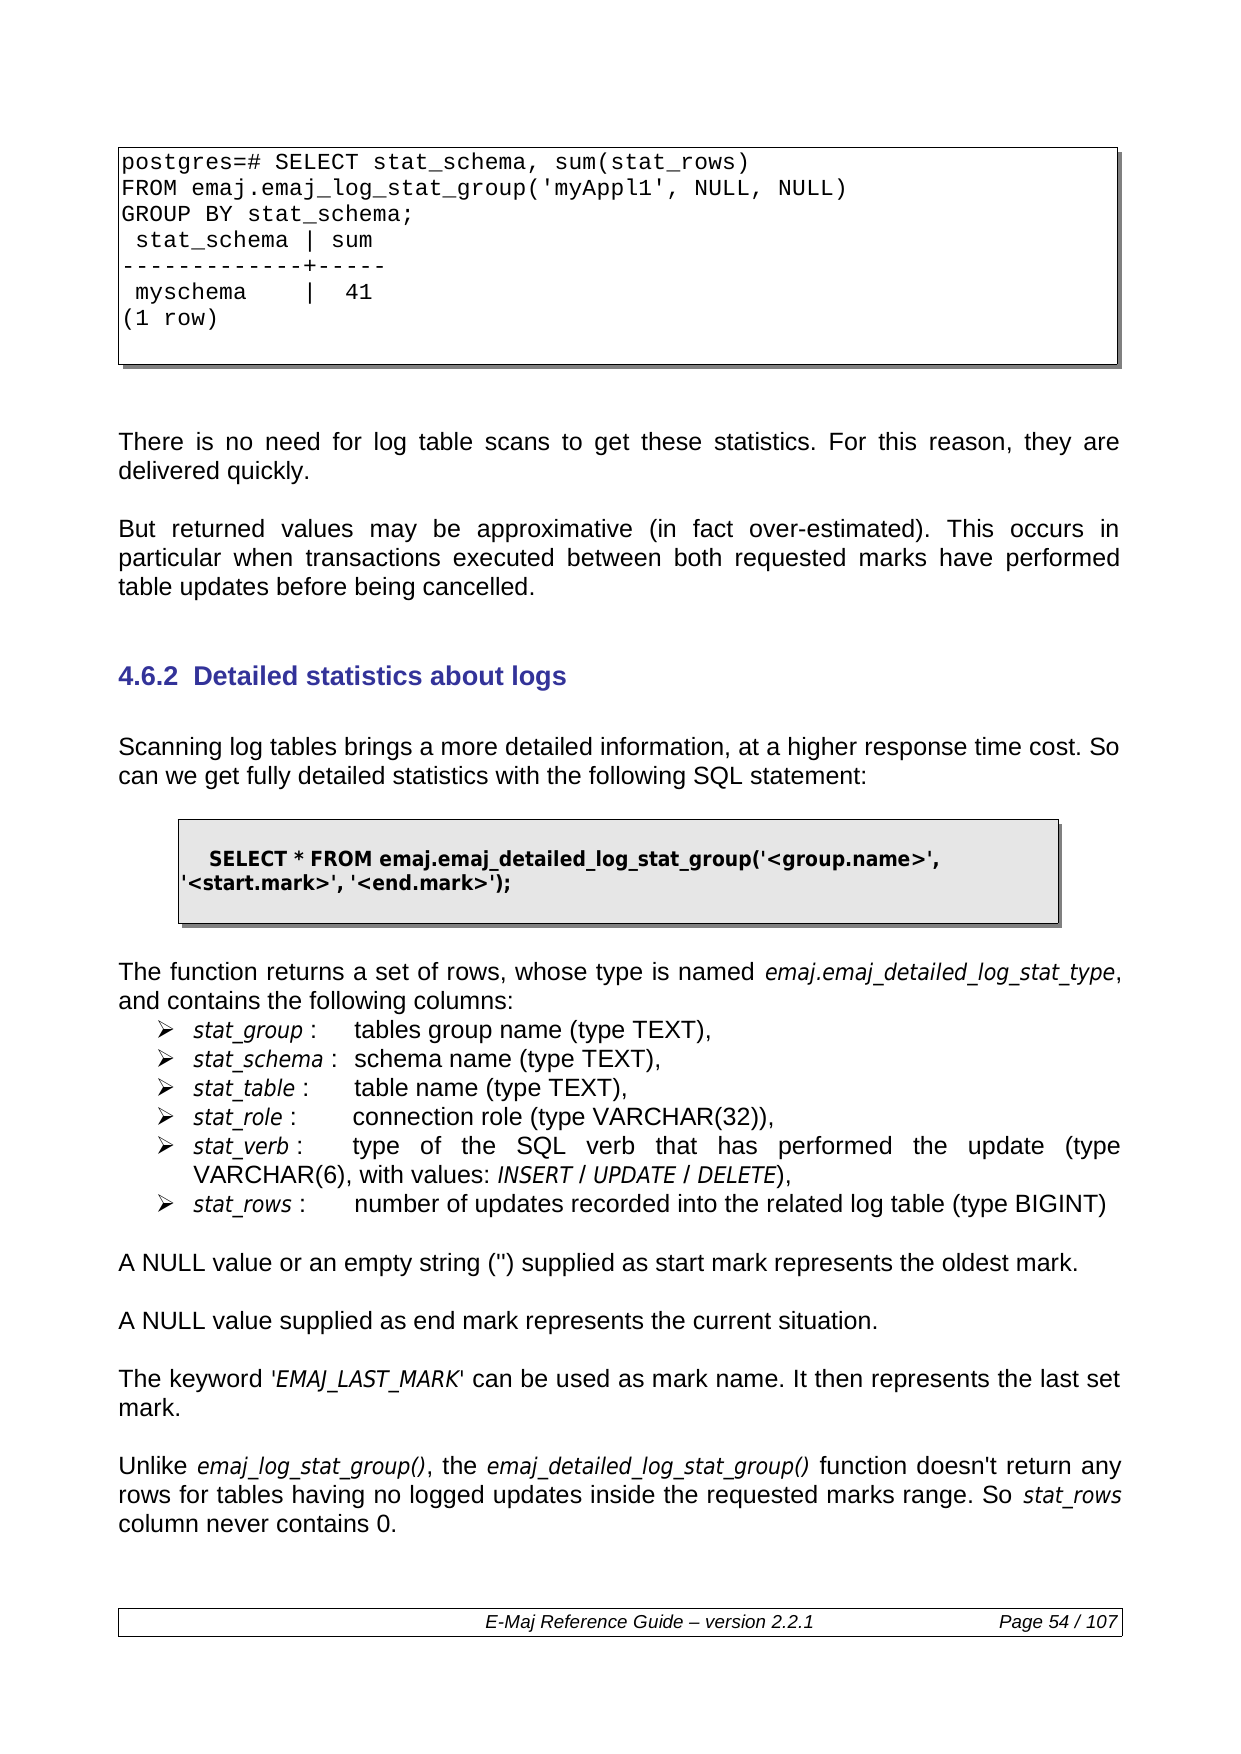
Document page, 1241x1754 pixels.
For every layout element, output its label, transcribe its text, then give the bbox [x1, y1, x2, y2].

text There is no need for log table scans to get these statistics. For this reason, they are delivered quickly. [118, 427, 1122, 485]
list stat_role : connection role (type VARCHAR(32)), [156, 1102, 1122, 1131]
text GROUP BY stat_schema; [119, 199, 1117, 225]
text The keyword 'EMAJ_LAST_MARK' can be used as mark name. It then represents the last set mark. [118, 1364, 1122, 1422]
text But returned values may be approximative (in fact over-estimated). This occurs in particular when transactions executed between both requested marks have performed table updates before being cancelled. [118, 514, 1122, 601]
text A NULL value or an empty string ('') supplied as start mark represents the oldest mark. [118, 1218, 1122, 1277]
list stat_schema : schema name (type TEXT), [156, 1044, 1122, 1073]
list stat_group : tables group name (type TEXT), [156, 1015, 1122, 1044]
text (1 row) [119, 303, 1117, 332]
text stat_schema | sum [119, 225, 1117, 251]
text SELECT * FROM emaj.emaj_detailed_log_stat_group('<group.name>', '<start.mark>', '<end.mark>'); [179, 844, 1058, 893]
text Unlike emaj_log_stat_group(), the emaj_detailed_log_stat_group() function doesn't return any rows for tables having no logged updates inside the requested marks range. So stat_rows column never contains 0. [118, 1451, 1122, 1538]
list stat_table : table name (type TEXT), [156, 1073, 1122, 1102]
text postgres=# SELECT stat_schema, sum(stat_rows) [119, 148, 1117, 173]
text The function returns a set of rows, whose type is named emaj.emaj_detailed_log_stat_type, and contains the following columns: [118, 957, 1122, 1015]
text A NULL value supplied as end mark represents the current situation. [118, 1306, 1122, 1335]
text -------------+----- [119, 251, 1117, 277]
subtitle Detailed statistics about logs [118, 659, 1122, 690]
text Scanning log tables brings a more detailed information, at a higher response time cost. So can we get fully detailed statistics with the following SQL statement: [118, 732, 1122, 790]
list stat_verb : type of the SQL verb that has performed the update (type VARCHAR(6), with values: INSERT / UPDATE / DELETE), [156, 1131, 1122, 1189]
text FROM emaj.emaj_log_stat_group('myAppl1', NULL, NULL) [119, 173, 1117, 199]
list stat_rows : number of updates recorded into the related log table (type BIGINT) [156, 1189, 1122, 1218]
text myschema | 41 [119, 277, 1117, 303]
